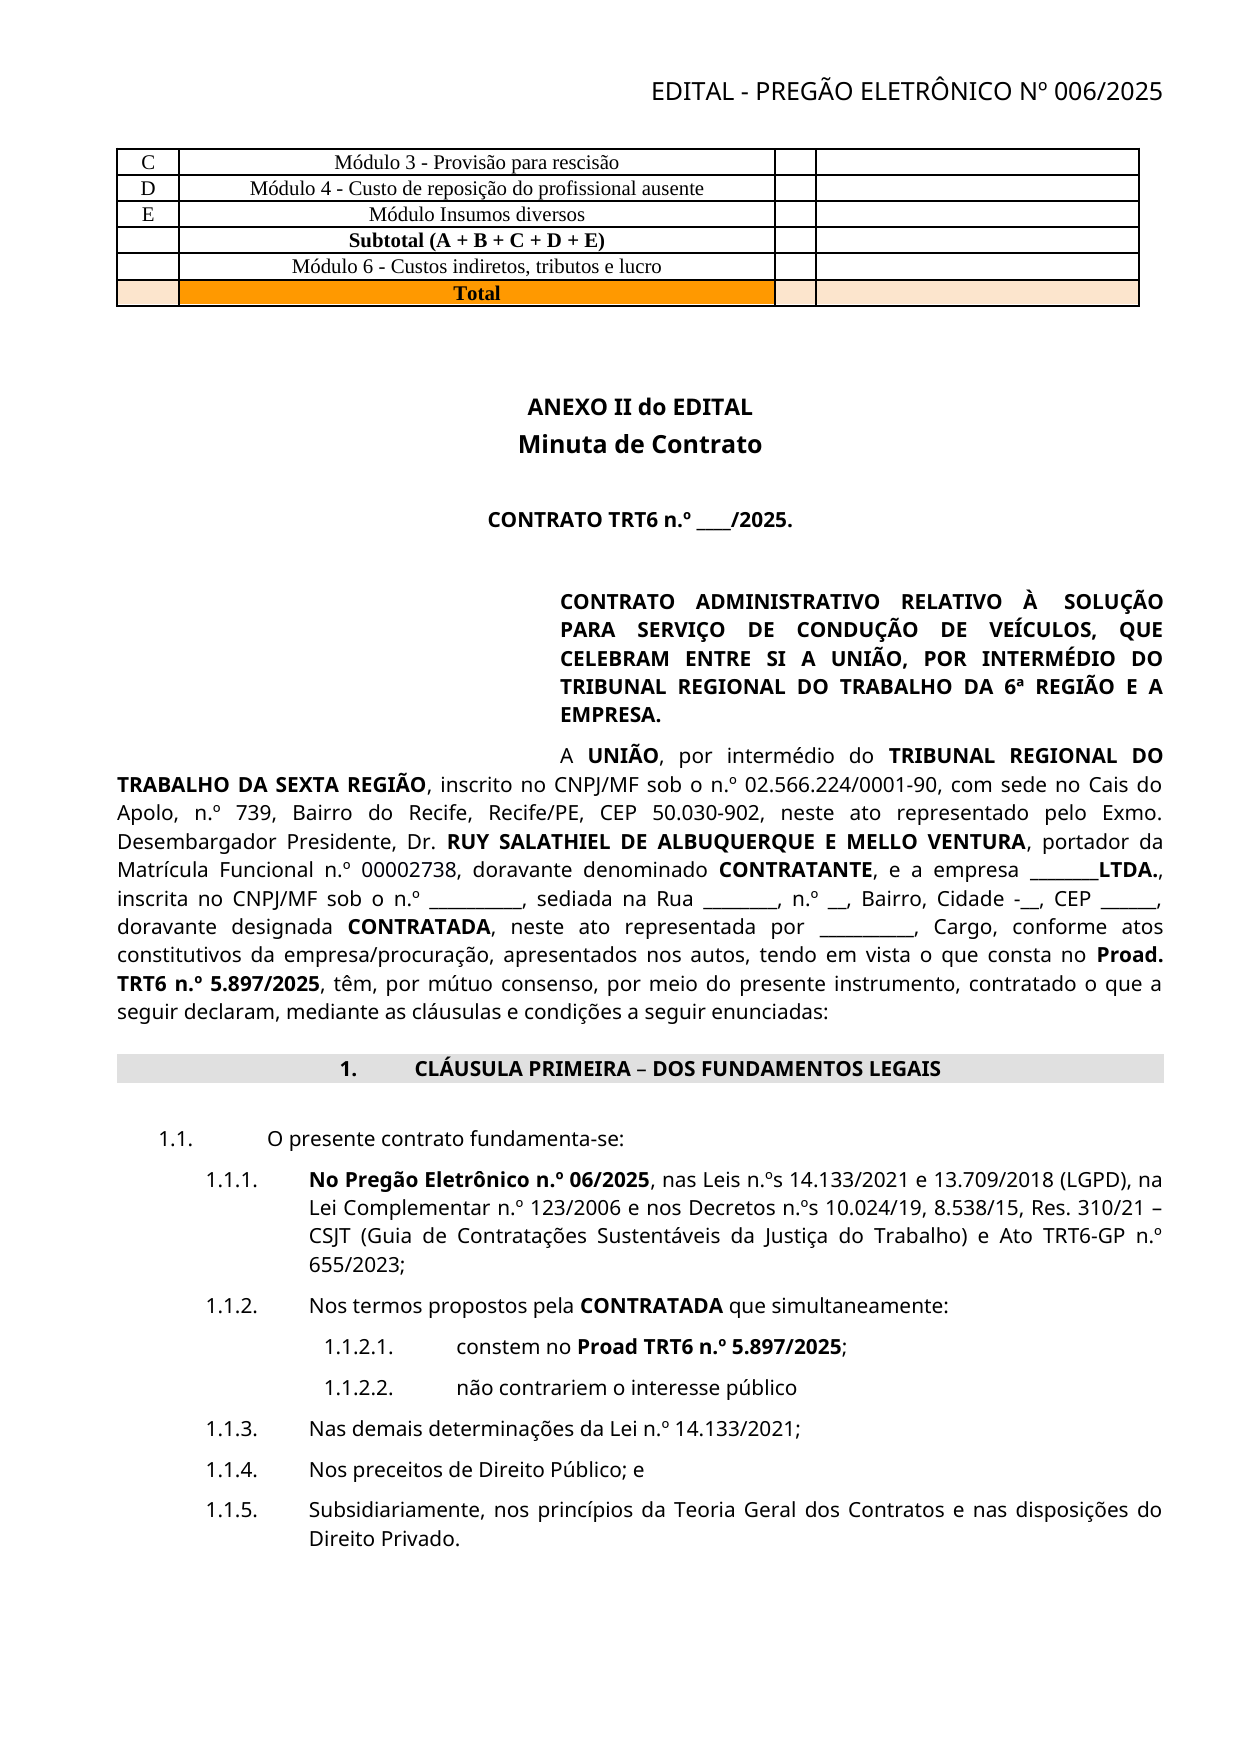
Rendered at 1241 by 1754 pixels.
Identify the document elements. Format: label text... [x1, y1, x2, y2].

list Subsidiariamente, nos princípios da Teoria Geral dos Contratos e nas disposições do Direito Privado. [205, 1496, 1164, 1552]
table_cell [817, 150, 1138, 174]
table_cell Módulo 4 - Custo de reposição do profissional ausente [180, 176, 774, 200]
table_cell [118, 254, 178, 278]
table_cell C [118, 150, 178, 174]
table_cell Total [180, 281, 774, 304]
text ANEXO II do EDITAL [117, 391, 1164, 422]
table_cell [776, 202, 815, 226]
list No Pregão Eletrônico n.º 06/2025, nas Leis n.ºs 14.133/2021 e 13.709/2018 (LGPD), na Lei Complementar n.º 123/2006 e nos Decretos n.ºs 10.024/19, 8.538/15, Res. 310/21 – CSJT (Guia de Contratações Sustentáveis da Justiça do Trabalho) e Ato TRT6-GP n.º 655/2023; [205, 1165, 1164, 1278]
table_cell [118, 281, 178, 304]
table_cell Módulo 3 - Provisão para rescisão [180, 150, 774, 174]
list não contrariem o interesse público [323, 1373, 1164, 1401]
table_cell [817, 281, 1138, 304]
table_cell [776, 150, 815, 174]
table_cell [776, 254, 815, 278]
table_cell [776, 228, 815, 252]
table_cell [817, 228, 1138, 252]
table_cell [817, 176, 1138, 200]
list Nos termos propostos pela CONTRATADA que simultaneamente: [205, 1291, 1164, 1319]
table_cell Módulo Insumos diversos [180, 202, 774, 226]
table_cell [776, 176, 815, 200]
table_cell Módulo 6 - Custos indiretos, tributos e lucro [180, 254, 774, 278]
list Nos preceitos de Direito Público; e [205, 1455, 1164, 1483]
table_cell [776, 281, 815, 304]
table_cell [817, 202, 1138, 226]
list O presente contrato fundamenta-se: [158, 1124, 1164, 1152]
text Minuta de Contrato [117, 427, 1164, 461]
table_cell D [118, 176, 178, 200]
list Nas demais determinações da Lei n.º 14.133/2021; [205, 1414, 1164, 1442]
list CLÁUSULA PRIMEIRA – DOS FUNDAMENTOS LEGAIS [117, 1054, 1164, 1083]
table_cell [118, 228, 178, 252]
table_cell E [118, 202, 178, 226]
text A UNIÃO, por intermédio do TRIBUNAL REGIONAL DO TRABALHO DA SEXTA REGIÃO, inscrito no CNPJ/MF sob o n.º 02.566.224/0001-90, com sede no Cais do Apolo, n.º 739, Bairro do Recife, Recife/PE, CEP 50.030-902, neste ato representado pelo Exmo. Desembargador Presidente, Dr. RUY SALATHIEL DE ALBUQUERQUE E MELLO VENTURA, portador da Matrícula Funcional n.º 00002738, doravante denominado CONTRATANTE, e a empresa ________LTDA., inscrita no CNPJ/MF sob o n.º __________, sediada na Rua ________, n.º __, Bairro, Cidade -__, CEP ______, doravante designada CONTRATADA, neste ato representada por ___________, Cargo, conforme atos constitutivos da empresa/procuração, apresentados nos autos, tendo em vista o que consta no Proad. TRT6 n.º 5.897/2025, têm, por mútuo consenso, por meio do presente instrumento, contratado o que a seguir declaram, mediante as cláusulas e condições a seguir enunciadas: [117, 742, 1164, 1026]
table_cell [817, 254, 1138, 278]
text CONTRATO TRT6 n.º ____/2025. [117, 505, 1164, 533]
text CONTRATO ADMINISTRATIVO RELATIVO À SOLUÇÃO PARA SERVIÇO DE CONDUÇÃO DE VEÍCULOS, QUE CELEBRAM ENTRE SI A UNIÃO, POR INTERMÉDIO DO TRIBUNAL REGIONAL DO TRABALHO DA 6ª REGIÃO E A EMPRESA. [560, 587, 1164, 729]
table_cell Subtotal (A + B + C + D + E) [180, 228, 774, 252]
list constem no Proad TRT6 n.º 5.897/2025; [323, 1332, 1164, 1360]
